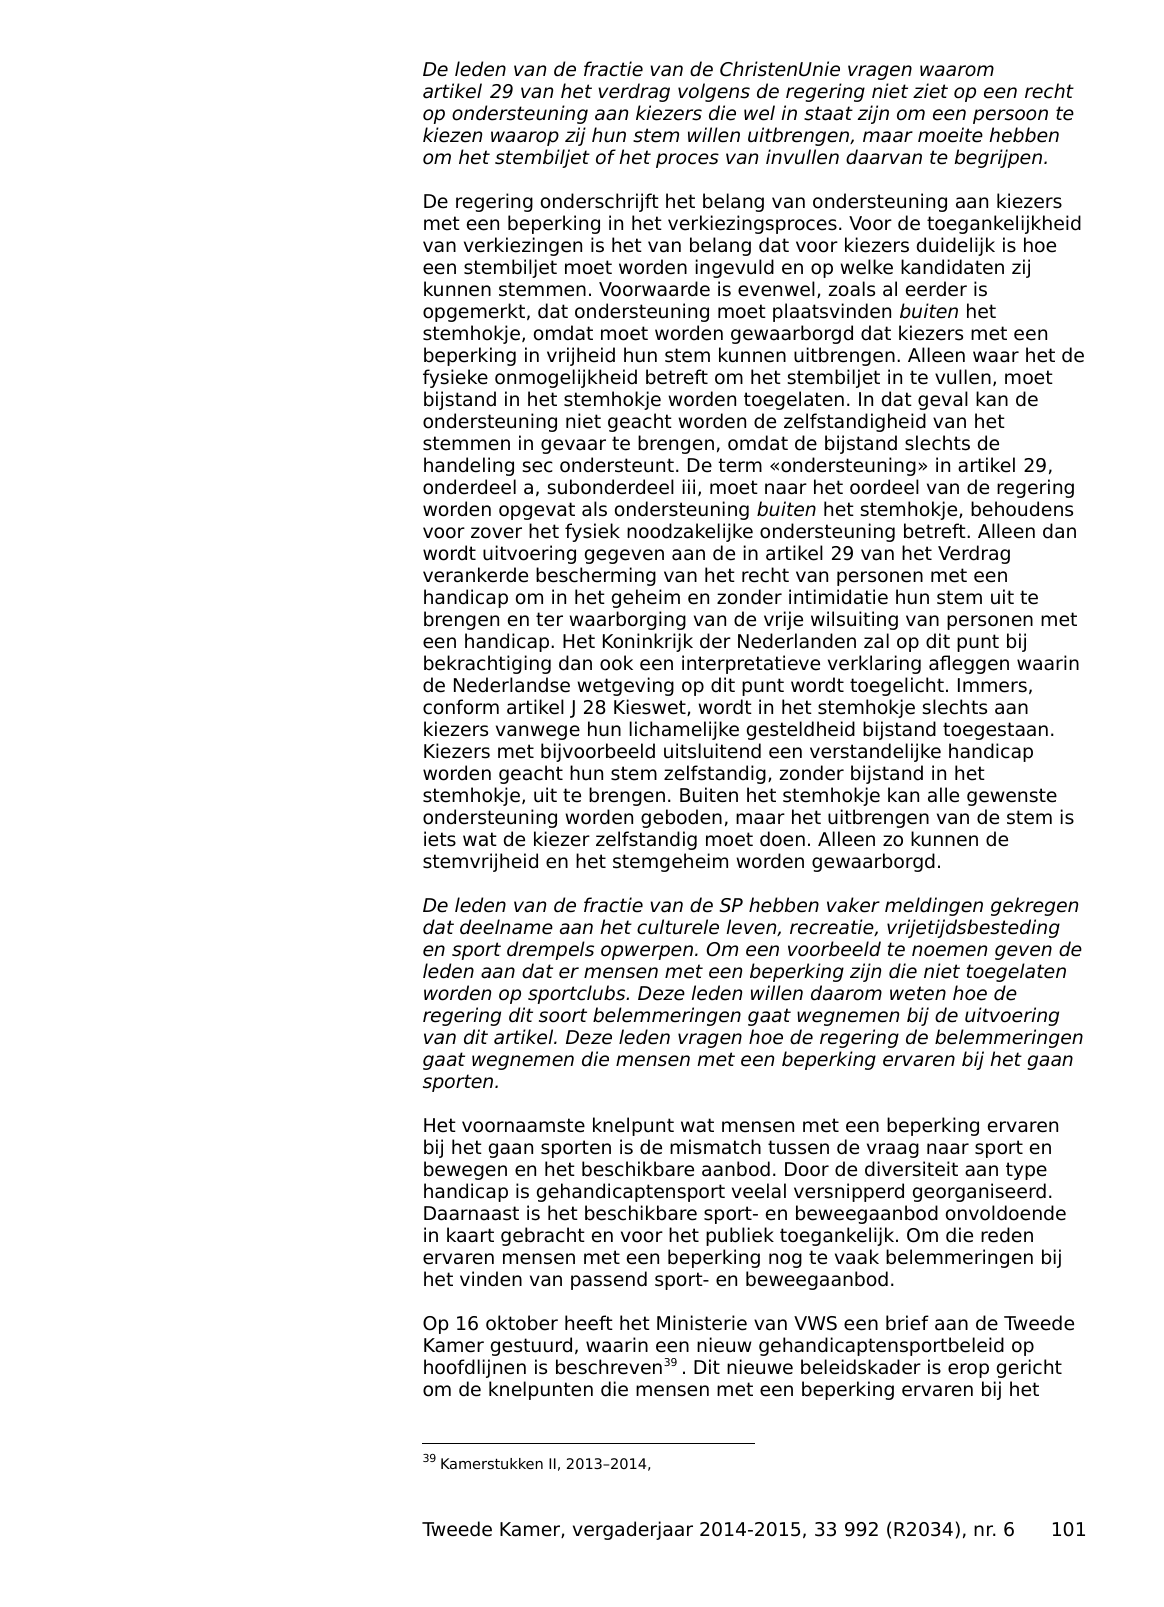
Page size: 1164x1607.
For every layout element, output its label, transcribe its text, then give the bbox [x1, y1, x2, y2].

text Kamerstukken II, 2013–2014, [422, 1452, 1087, 1474]
text De leden van de fractie van de ChristenUnie vragen waarom artikel 29 van het verdrag volgens de regering niet ziet op een recht op ondersteuning aan kiezers die wel in staat zijn om een persoon te kiezen waarop zij hun stem willen uitbrengen, maar moeite hebben om het stembiljet of het proces van invullen daarvan te begrijpen. [422, 59, 1087, 169]
text Op 16 oktober heeft het Ministerie van VWS een brief aan de Tweede Kamer gestuurd, waarin een nieuw gehandicaptensportbeleid op hoofdlijnen is beschreven. Dit nieuwe beleidskader is erop gericht om de knelpunten die mensen met een beperking ervaren bij het [422, 1313, 1087, 1401]
text De leden van de fractie van de SP hebben vaker meldingen gekregen dat deelname aan het culturele leven, recreatie, vrijetijdsbesteding en sport drempels opwerpen. Om een voorbeeld te noemen geven de leden aan dat er mensen met een beperking zijn die niet toegelaten worden op sportclubs. Deze leden willen daarom weten hoe de regering dit soort belemmeringen gaat wegnemen bij de uitvoering van dit artikel. Deze leden vragen hoe de regering de belemmeringen gaat wegnemen die mensen met een beperking ervaren bij het gaan sporten. [422, 895, 1087, 1092]
text De regering onderschrijft het belang van ondersteuning aan kiezers met een beperking in het verkiezingsproces. Voor de toegankelijkheid van verkiezingen is het van belang dat voor kiezers duidelijk is hoe een stembiljet moet worden ingevuld en op welke kandidaten zij kunnen stemmen. Voorwaarde is evenwel, zoals al eerder is opgemerkt, dat ondersteuning moet plaatsvinden buiten het stemhokje, omdat moet worden gewaarborgd dat kiezers met een beperking in vrijheid hun stem kunnen uitbrengen. Alleen waar het de fysieke onmogelijkheid betreft om het stembiljet in te vullen, moet bijstand in het stemhokje worden toegelaten. In dat geval kan de ondersteuning niet geacht worden de zelfstandigheid van het stemmen in gevaar te brengen, omdat de bijstand slechts de handeling sec ondersteunt. De term «ondersteuning» in artikel 29, onderdeel a, subonderdeel iii, moet naar het oordeel van de regering worden opgevat als ondersteuning buiten het stemhokje, behoudens voor zover het fysiek noodzakelijke ondersteuning betreft. Alleen dan wordt uitvoering gegeven aan de in artikel 29 van het Verdrag verankerde bescherming van het recht van personen met een handicap om in het geheim en zonder intimidatie hun stem uit te brengen en ter waarborging van de vrije wilsuiting van personen met een handicap. Het Koninkrijk der Nederlanden zal op dit punt bij bekrachtiging dan ook een interpretatieve verklaring afleggen waarin de Nederlandse wetgeving op dit punt wordt toegelicht. Immers, conform artikel J 28 Kieswet, wordt in het stemhokje slechts aan kiezers vanwege hun lichamelijke gesteldheid bijstand toegestaan. Kiezers met bijvoorbeeld uitsluitend een verstandelijke handicap worden geacht hun stem zelfstandig, zonder bijstand in het stemhokje, uit te brengen. Buiten het stemhokje kan alle gewenste ondersteuning worden geboden, maar het uitbrengen van de stem is iets wat de kiezer zelfstandig moet doen. Alleen zo kunnen de stemvrijheid en het stemgeheim worden gewaarborgd. [422, 191, 1087, 872]
text Het voornaamste knelpunt wat mensen met een beperking ervaren bij het gaan sporten is de mismatch tussen de vraag naar sport en bewegen en het beschikbare aanbod. Door de diversiteit aan type handicap is gehandicaptensport veelal versnipperd georganiseerd. Daarnaast is het beschikbare sport- en beweegaanbod onvoldoende in kaart gebracht en voor het publiek toegankelijk. Om die reden ervaren mensen met een beperking nog te vaak belemmeringen bij het vinden van passend sport- en beweegaanbod. [422, 1115, 1087, 1291]
